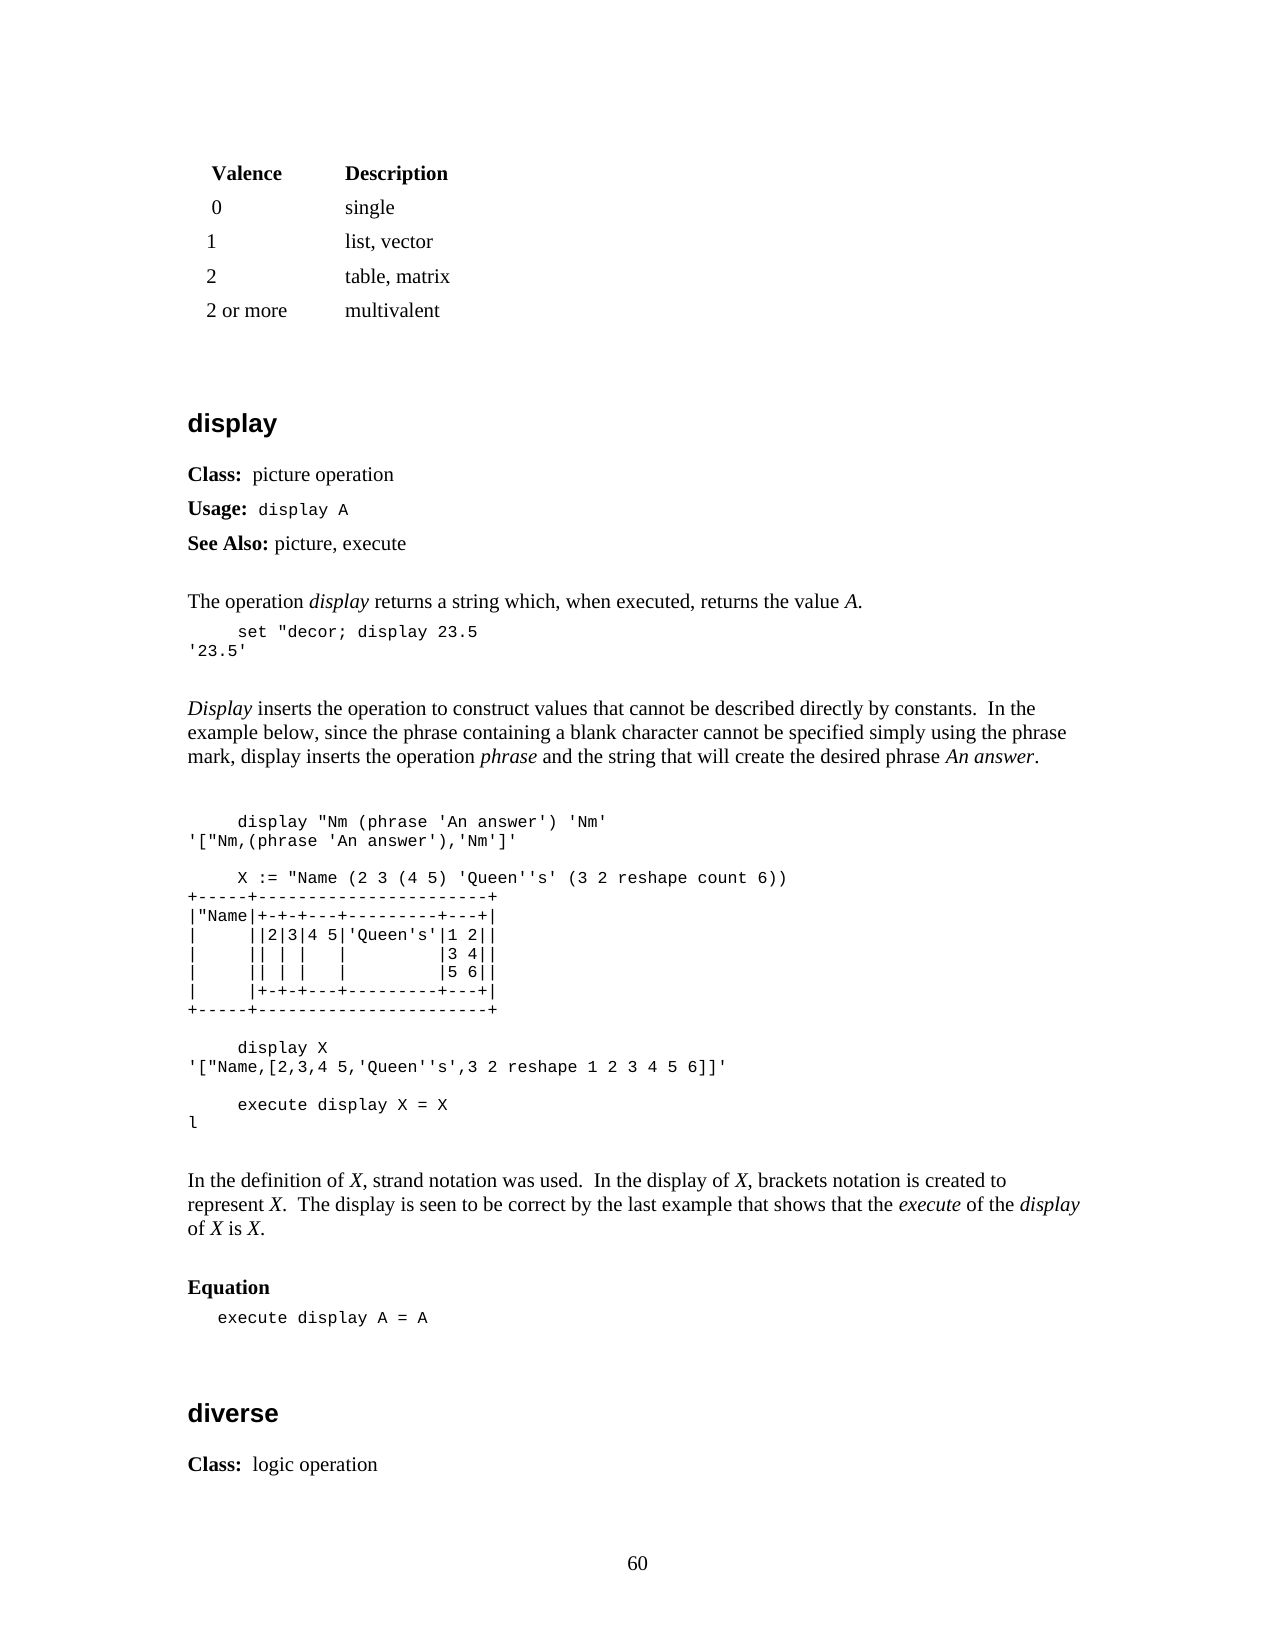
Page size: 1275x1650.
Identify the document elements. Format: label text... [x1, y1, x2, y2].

text diverse [187, 1398, 1087, 1428]
table_cell table, matrix [326, 254, 792, 288]
table_cell 2 [188, 254, 326, 288]
table_cell list, vector [326, 219, 792, 253]
table_cell 2 or more [188, 288, 326, 322]
text display [187, 408, 1087, 437]
table_cell 0 [188, 185, 326, 219]
table_cell single [326, 185, 792, 219]
text Equation [187, 1275, 1087, 1299]
text In the definition of X, strand notation was used. In the display of X, brackets notation is created to represent X. The display is seen to be correct by the last example that shows that the execute of the display of X is X. [187, 1168, 1087, 1264]
table_header Valence [188, 150, 326, 184]
table_cell 1 [188, 219, 326, 253]
text Display inserts the operation to construct values that cannot be described directly by constants. In the example below, since the phrase containing a blank character cannot be specified simply using the phrase mark, display inserts the operation phrase and the string that will create the desired phrase An answer. [187, 696, 1087, 768]
text Class: picture operation [187, 462, 1087, 486]
text Usage: display A [187, 496, 1087, 521]
text display "Nm (phrase 'An answer') 'Nm' '["Nm,(phrase 'An answer'),'Nm']' X := "Name (2 3 (4 5) 'Queen''s' (3 2 reshape count 6)) +-----+-----------------------+ |"Name|+-+-+---+---------+---+| | ||2|3|4 5|'Queen's'|1 2|| | || | | | |3 4|| | || | | | |5 6|| | |+-+-+---+---------+---+| +-----+-----------------------+ display X '["Name,[2,3,4 5,'Queen''s',3 2 reshape 1 2 3 4 5 6]]' execute display X = X l [187, 813, 1087, 1158]
table_header Description [326, 150, 792, 184]
text set "decor; display 23.5 '23.5' [187, 624, 1087, 686]
table_cell multivalent [326, 288, 792, 322]
text The operation display returns a string which, when executed, returns the value A. [187, 589, 1087, 613]
text See Also: picture, execute [187, 531, 1087, 579]
text Class: logic operation [187, 1452, 1087, 1476]
text execute display A = A [187, 1309, 1087, 1347]
